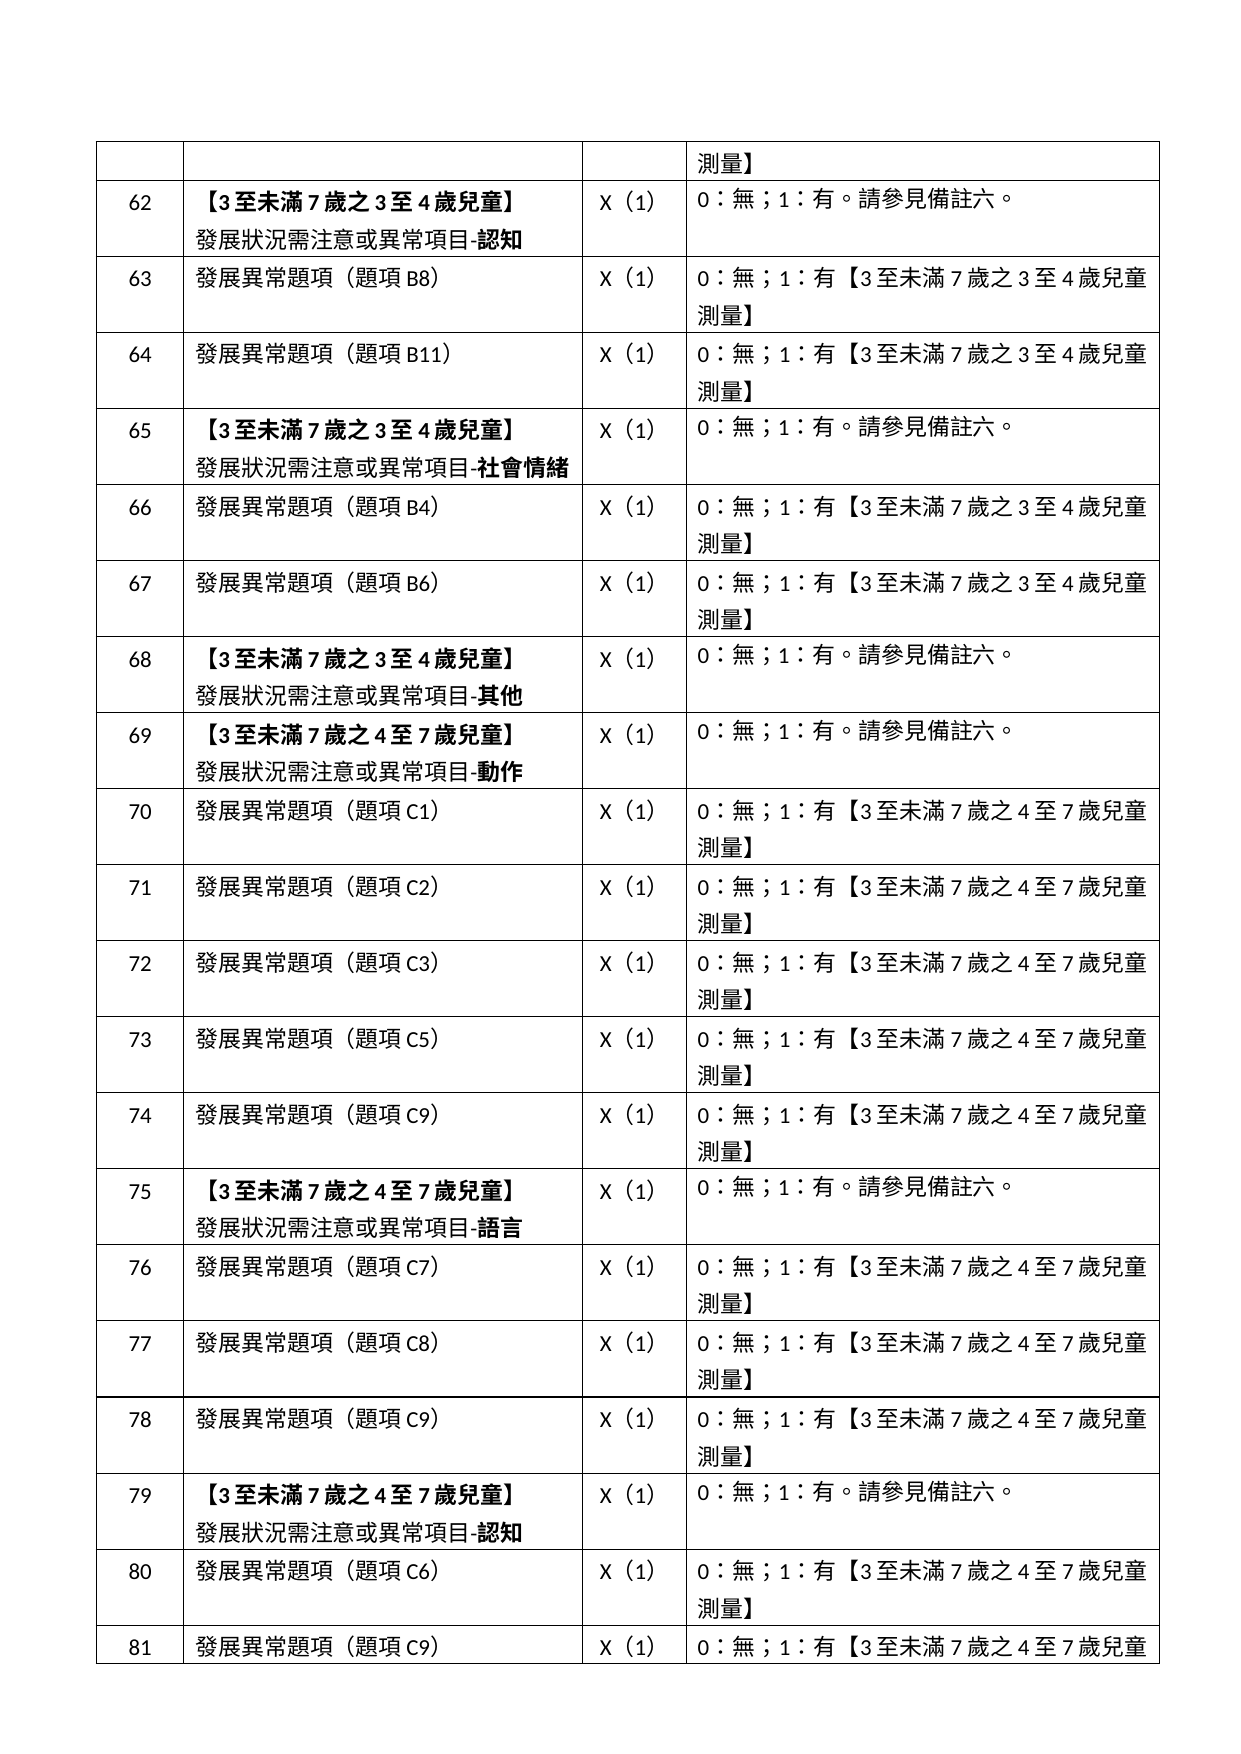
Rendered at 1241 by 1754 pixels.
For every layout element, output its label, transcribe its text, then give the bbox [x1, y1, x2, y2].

table_cell 0：無；1：有【3至未滿7歲之3至4歲兒童測量】 [687, 333, 1159, 408]
table_cell X（1） [583, 637, 686, 712]
table_cell 0：無；1：有。請參見備註六。 [687, 713, 1159, 788]
table_cell 測量】 [687, 142, 1159, 180]
table_cell 0：無；1：有【3至未滿7歲之4至7歲兒童測量】 [687, 1093, 1159, 1168]
table_cell 0：無；1：有。請參見備註六。 [687, 637, 1159, 712]
table_cell 0：無；1：有。請參見備註六。 [687, 181, 1159, 256]
table_cell 0：無；1：有【3至未滿7歲之3至4歲兒童測量】 [687, 257, 1159, 332]
table_cell 79 [97, 1474, 183, 1548]
table_cell 71 [97, 865, 183, 940]
table_cell X（1） [583, 257, 686, 332]
table_cell 73 [97, 1017, 183, 1092]
table_cell 【3至未滿7歲之4至7歲兒童】 發展狀況需注意或異常項目-認知 [184, 1474, 582, 1548]
table_cell X（1） [583, 1093, 686, 1168]
table_cell X（1） [583, 1245, 686, 1320]
table_cell 0：無；1：有【3至未滿7歲之4至7歲兒童測量】 [687, 1245, 1159, 1320]
table_cell 0：無；1：有【3至未滿7歲之4至7歲兒童測量】 [687, 865, 1159, 940]
table_cell 0：無；1：有【3至未滿7歲之4至7歲兒童測量】 [687, 1398, 1159, 1472]
table_cell 81 [97, 1626, 183, 1663]
table_cell 74 [97, 1093, 183, 1168]
table_cell 發展異常題項（題項C9） [184, 1398, 582, 1472]
table_cell [583, 142, 686, 180]
table_cell 63 [97, 257, 183, 332]
table_cell X（1） [583, 789, 686, 864]
table_cell 【3至未滿7歲之4至7歲兒童】 發展狀況需注意或異常項目-語言 [184, 1169, 582, 1244]
table_cell 發展異常題項（題項C7） [184, 1245, 582, 1320]
table_cell X（1） [583, 1169, 686, 1244]
table_cell X（1） [583, 561, 686, 636]
table_cell X（1） [583, 713, 686, 788]
table_cell 76 [97, 1245, 183, 1320]
table_cell 發展異常題項（題項C9） [184, 1626, 582, 1663]
table_cell 67 [97, 561, 183, 636]
table_cell 0：無；1：有。請參見備註六。 [687, 1169, 1159, 1244]
table_cell X（1） [583, 1321, 686, 1396]
table_cell 68 [97, 637, 183, 712]
table_cell 62 [97, 181, 183, 256]
table_cell X（1） [583, 485, 686, 560]
table_cell X（1） [583, 865, 686, 940]
table_cell 發展異常題項（題項B6） [184, 561, 582, 636]
table_cell 發展異常題項（題項B8） [184, 257, 582, 332]
table_cell 0：無；1：有。請參見備註六。 [687, 1474, 1159, 1548]
table_cell X（1） [583, 181, 686, 256]
table_cell 【3至未滿7歲之3至4歲兒童】 發展狀況需注意或異常項目-社會情緒 [184, 409, 582, 484]
table_cell [184, 142, 582, 180]
table_cell 77 [97, 1321, 183, 1396]
table_cell 發展異常題項（題項C5） [184, 1017, 582, 1092]
table_cell 75 [97, 1169, 183, 1244]
table_cell 0：無；1：有。請參見備註六。 [687, 409, 1159, 484]
table_cell 69 [97, 713, 183, 788]
table_cell X（1） [583, 1474, 686, 1548]
table_cell 64 [97, 333, 183, 408]
table_cell 80 [97, 1550, 183, 1624]
table_cell 0：無；1：有【3至未滿7歲之4至7歲兒童測量】 [687, 1321, 1159, 1396]
table_cell 0：無；1：有【3至未滿7歲之3至4歲兒童測量】 [687, 561, 1159, 636]
table_cell 66 [97, 485, 183, 560]
table_cell 發展異常題項（題項B11） [184, 333, 582, 408]
table_cell 0：無；1：有【3至未滿7歲之4至7歲兒童測量】 [687, 1017, 1159, 1092]
table_cell 發展異常題項（題項C3） [184, 941, 582, 1016]
table_cell 【3至未滿7歲之3至4歲兒童】 發展狀況需注意或異常項目-認知 [184, 181, 582, 256]
table_cell X（1） [583, 1550, 686, 1624]
table_cell X（1） [583, 409, 686, 484]
table_cell 發展異常題項（題項C8） [184, 1321, 582, 1396]
table_cell 70 [97, 789, 183, 864]
table_cell 72 [97, 941, 183, 1016]
table_cell 78 [97, 1398, 183, 1472]
table_cell 0：無；1：有【3至未滿7歲之4至7歲兒童測量】 [687, 789, 1159, 864]
table_cell 發展異常題項（題項B4） [184, 485, 582, 560]
table_cell 0：無；1：有【3至未滿7歲之4至7歲兒童測量】 [687, 941, 1159, 1016]
table_cell 65 [97, 409, 183, 484]
table_cell X（1） [583, 333, 686, 408]
table_cell 0：無；1：有【3至未滿7歲之3至4歲兒童測量】 [687, 485, 1159, 560]
table_cell [97, 142, 183, 180]
table_cell 發展異常題項（題項C1） [184, 789, 582, 864]
table_cell X（1） [583, 1398, 686, 1472]
table_cell 0：無；1：有【3至未滿7歲之4至7歲兒童測量】 [687, 1550, 1159, 1624]
table_cell 發展異常題項（題項C9） [184, 1093, 582, 1168]
table_cell 發展異常題項（題項C2） [184, 865, 582, 940]
table_cell 【3至未滿7歲之4至7歲兒童】 發展狀況需注意或異常項目-動作 [184, 713, 582, 788]
table_cell 發展異常題項（題項C6） [184, 1550, 582, 1624]
table_cell X（1） [583, 1626, 686, 1663]
table_cell X（1） [583, 941, 686, 1016]
table_cell 【3至未滿7歲之3至4歲兒童】 發展狀況需注意或異常項目-其他 [184, 637, 582, 712]
table_cell 0：無；1：有【3至未滿7歲之4至7歲兒童 [687, 1626, 1159, 1663]
table_cell X（1） [583, 1017, 686, 1092]
